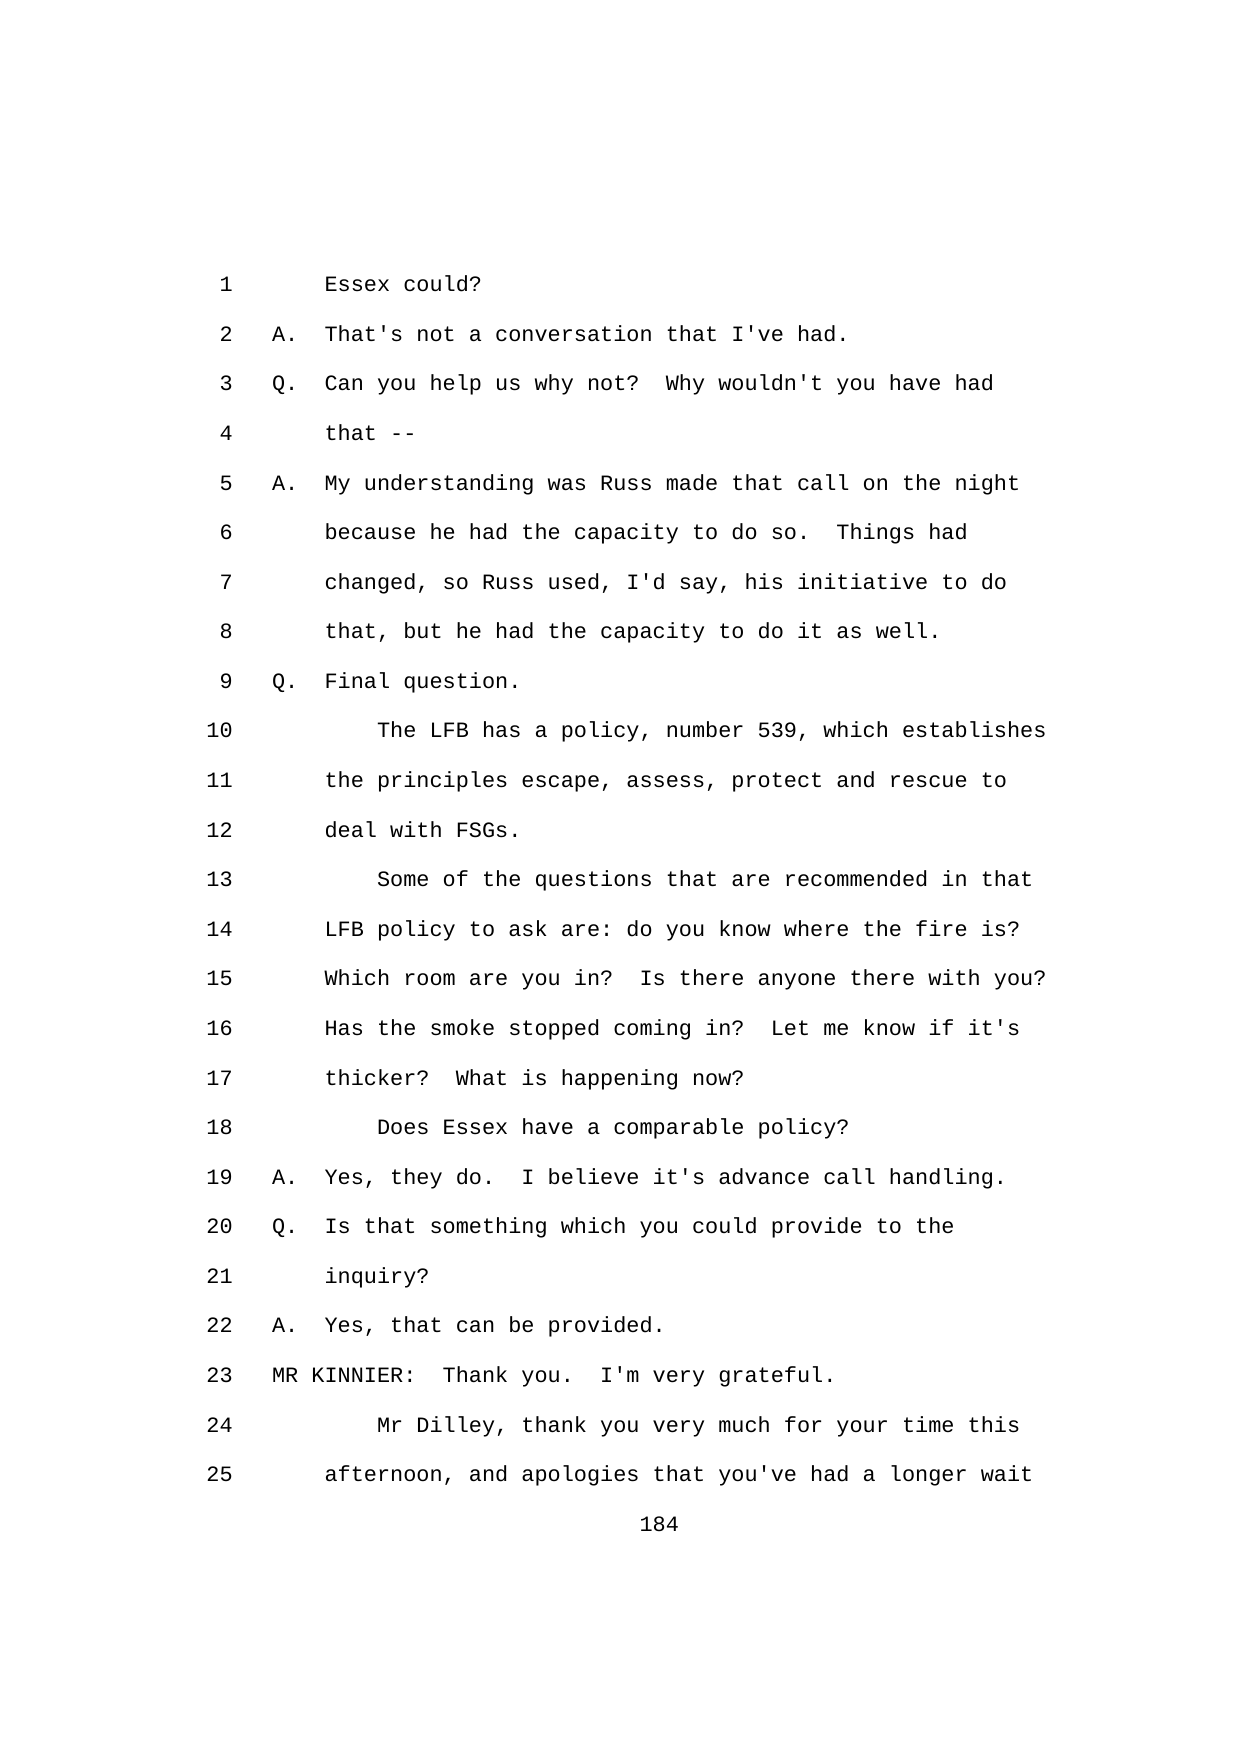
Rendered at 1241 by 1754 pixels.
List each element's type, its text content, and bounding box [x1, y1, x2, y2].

text 16 Has the smoke stopped coming in? Let me know if it's [75, 1017, 1165, 1042]
text 6 because he had the capacity to do so. Things had [75, 521, 1165, 546]
text 12 deal with FSGs. [75, 819, 1165, 843]
text 18 Does Essex have a comparable policy? [75, 1116, 1165, 1141]
text 13 Some of the questions that are recommended in that [75, 868, 1165, 893]
text 3 Q. Can you help us why not? Why wouldn't you have had [75, 372, 1165, 397]
text 5 A. My understanding was Russ made that call on the night [75, 472, 1165, 496]
text 25 afternoon, and apologies that you've had a longer wait [75, 1463, 1165, 1488]
text 4 that -- [75, 422, 1165, 447]
text 9 Q. Final question. [75, 670, 1165, 695]
text 184 [75, 1513, 1165, 1538]
text 19 A. Yes, they do. I believe it's advance call handling. [75, 1166, 1165, 1191]
text 22 A. Yes, that can be provided. [75, 1314, 1165, 1339]
text 20 Q. Is that something which you could provide to the [75, 1215, 1165, 1240]
text 24 Mr Dilley, thank you very much for your time this [75, 1414, 1165, 1438]
text 14 LFB policy to ask are: do you know where the fire is? [75, 918, 1165, 943]
text 15 Which room are you in? Is there anyone there with you? [75, 967, 1165, 992]
text 17 thicker? What is happening now? [75, 1067, 1165, 1091]
text 10 The LFB has a policy, number 539, which establishes [75, 719, 1165, 744]
text 7 changed, so Russ used, I'd say, his initiative to do [75, 571, 1165, 596]
text 21 inquiry? [75, 1265, 1165, 1290]
text 23 MR KINNIER: Thank you. I'm very grateful. [75, 1364, 1165, 1389]
text 11 the principles escape, assess, protect and rescue to [75, 769, 1165, 794]
text 2 A. That's not a conversation that I've had. [75, 323, 1165, 348]
text 1 Essex could? [75, 273, 1165, 298]
text 8 that, but he had the capacity to do it as well. [75, 620, 1165, 645]
